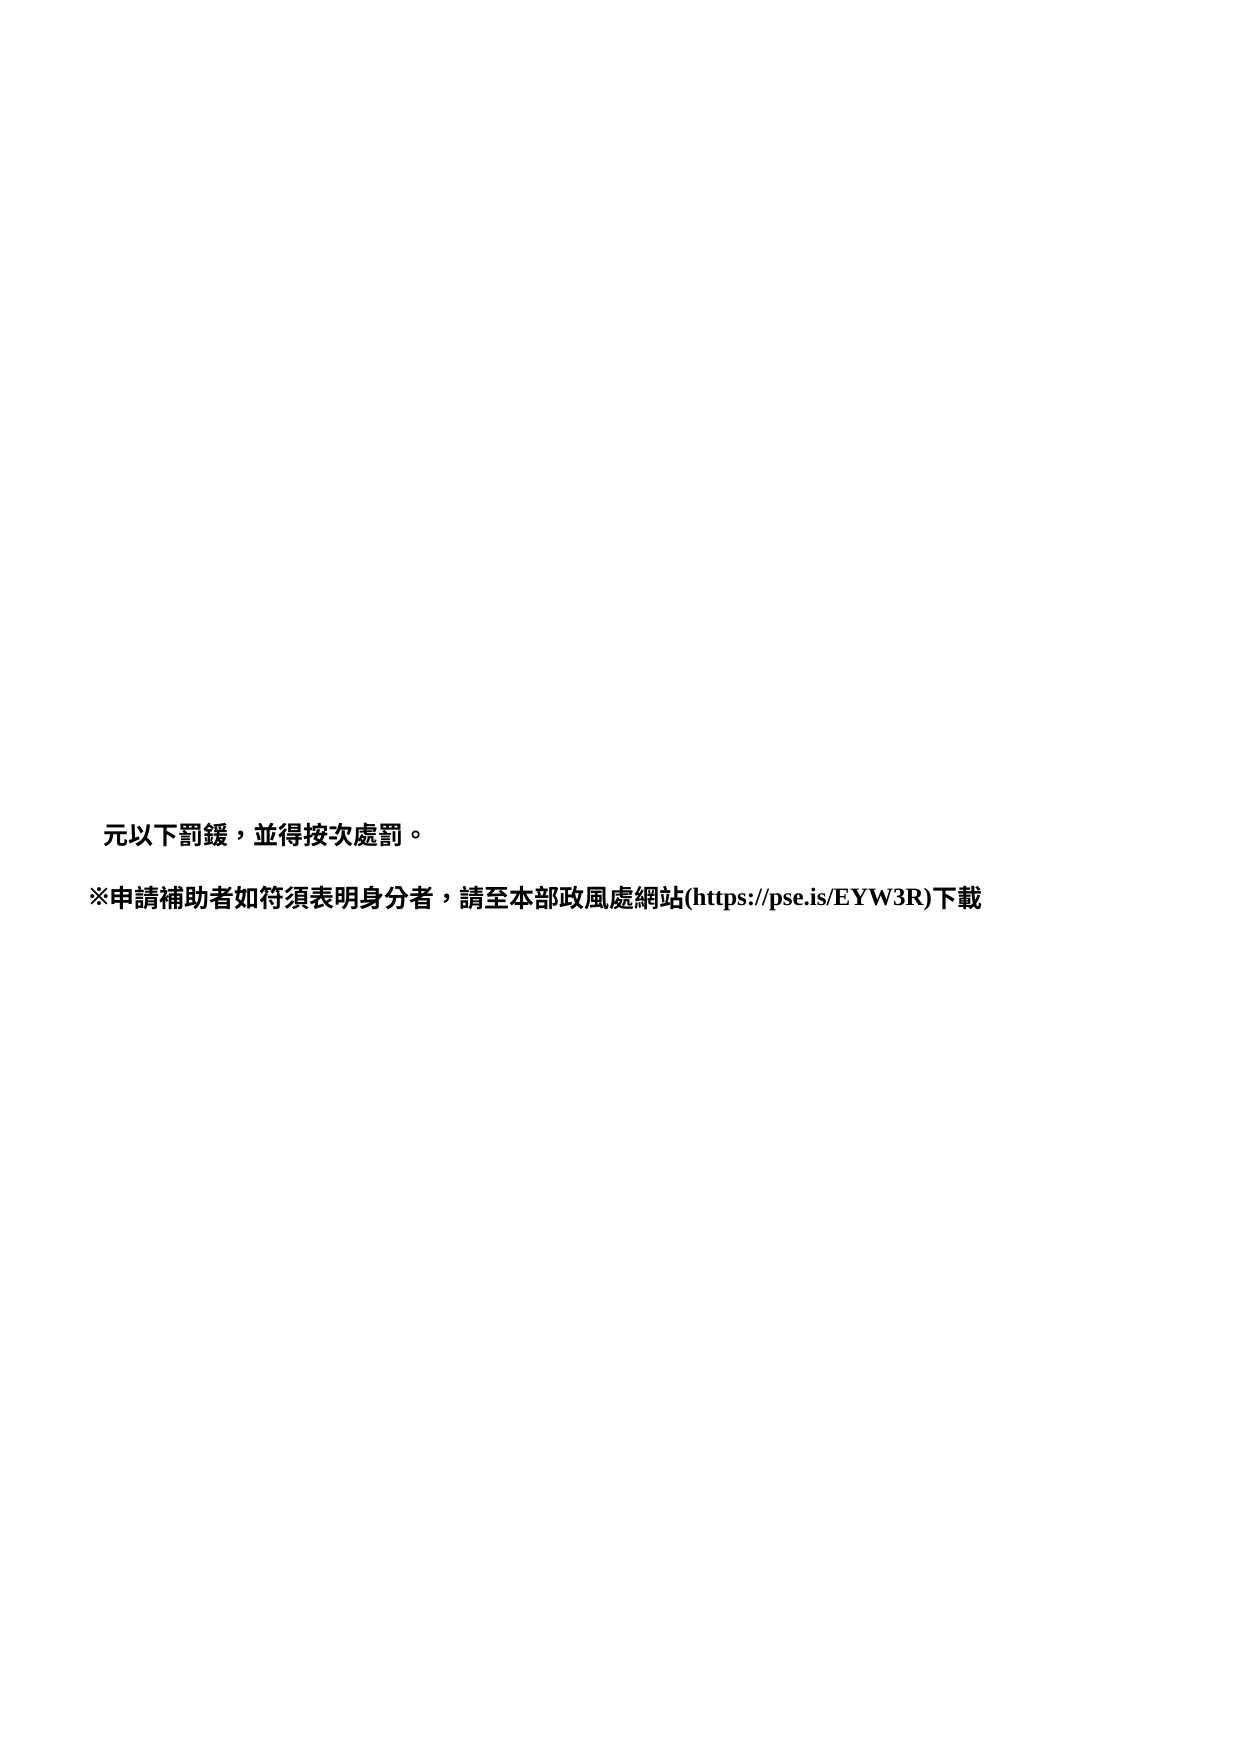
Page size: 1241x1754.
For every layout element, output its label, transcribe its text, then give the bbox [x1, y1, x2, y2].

text ※申請補助者如符須表明身分者，請至本部政風處網站(https://pse.is/EYW3R)下載 [89, 855, 1122, 917]
text 元以下罰鍰，並得按次處罰。 [89, 792, 1122, 855]
